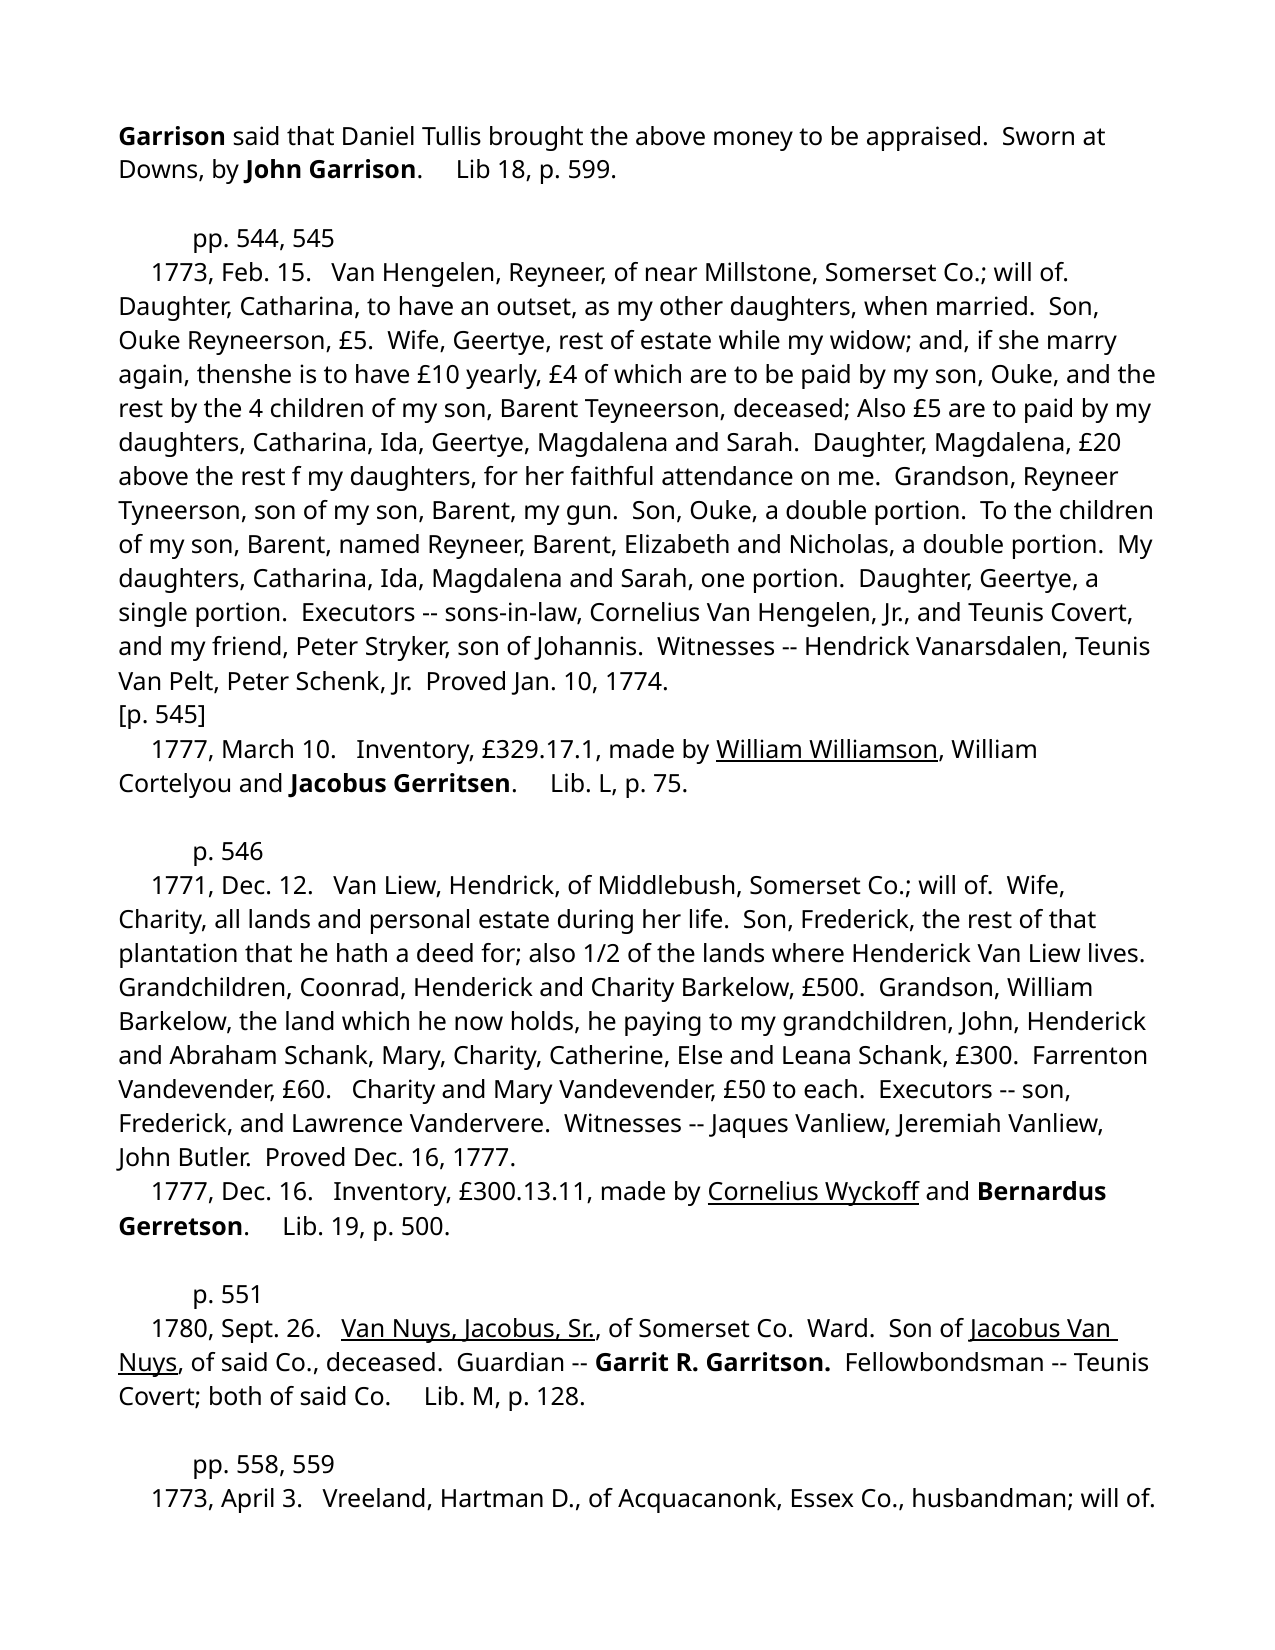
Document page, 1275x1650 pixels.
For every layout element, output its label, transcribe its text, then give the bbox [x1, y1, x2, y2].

text 1771, Dec. 12. Van Liew, Hendrick, of Middlebush, Somerset Co.; will of. Wife, Charity, all lands and personal estate during her life. Son, Frederick, the rest of that plantation that he hath a deed for; also 1/2 of the lands where Henderick Van Liew lives. Grandchildren, Coonrad, Henderick and Charity Barkelow, £500. Grandson, William Barkelow, the land which he now holds, he paying to my grandchildren, John, Henderick and Abraham Schank, Mary, Charity, Catherine, Else and Leana Schank, £300. Farrenton Vandevender, £60. Charity and Mary Vandevender, £50 to each. Executors -- son, Frederick, and Lawrence Vandervere. Witnesses -- Jaques Vanliew, Jeremiah Vanliew, John Butler. Proved Dec. 16, 1777. [118, 867, 1157, 1174]
text Garrison said that Daniel Tullis brought the above money to be appraised. Sworn at Downs, by John Garrison. Lib 18, p. 599. [118, 118, 1157, 186]
text p. 546 [118, 833, 1157, 867]
text [p. 545] [118, 697, 1157, 731]
text 1780, Sept. 26. Van Nuys, Jacobus, Sr., of Somerset Co. Ward. Son of Jacobus Van Nuys, of said Co., deceased. Guardian -- Garrit R. Garritson. Fellowbondsman -- Teunis Covert; both of said Co. Lib. M, p. 128. [118, 1310, 1157, 1412]
text pp. 544, 545 [118, 220, 1157, 254]
text 1773, April 3. Vreeland, Hartman D., of Acquacanonk, Essex Co., husbandman; will of. [118, 1481, 1157, 1515]
text pp. 558, 559 [118, 1447, 1157, 1481]
text p. 551 [118, 1276, 1157, 1310]
text 1773, Feb. 15. Van Hengelen, Reyneer, of near Millstone, Somerset Co.; will of. Daughter, Catharina, to have an outset, as my other daughters, when married. Son, Ouke Reyneerson, £5. Wife, Geertye, rest of estate while my widow; and, if she marry again, thenshe is to have £10 yearly, £4 of which are to be paid by my son, Ouke, and the rest by the 4 children of my son, Barent Teyneerson, deceased; Also £5 are to paid by my daughters, Catharina, Ida, Geertye, Magdalena and Sarah. Daughter, Magdalena, £20 above the rest f my daughters, for her faithful attendance on me. Grandson, Reyneer Tyneerson, son of my son, Barent, my gun. Son, Ouke, a double portion. To the children of my son, Barent, named Reyneer, Barent, Elizabeth and Nicholas, a double portion. My daughters, Catharina, Ida, Magdalena and Sarah, one portion. Daughter, Geertye, a single portion. Executors -- sons-in-law, Cornelius Van Hengelen, Jr., and Teunis Covert, and my friend, Peter Stryker, son of Johannis. Witnesses -- Hendrick Vanarsdalen, Teunis Van Pelt, Peter Schenk, Jr. Proved Jan. 10, 1774. [118, 254, 1157, 697]
text 1777, Dec. 16. Inventory, £300.13.11, made by Cornelius Wyckoff and Bernardus Gerretson. Lib. 19, p. 500. [118, 1174, 1157, 1242]
text 1777, March 10. Inventory, £329.17.1, made by William Williamson, William Cortelyou and Jacobus Gerritsen. Lib. L, p. 75. [118, 731, 1157, 799]
